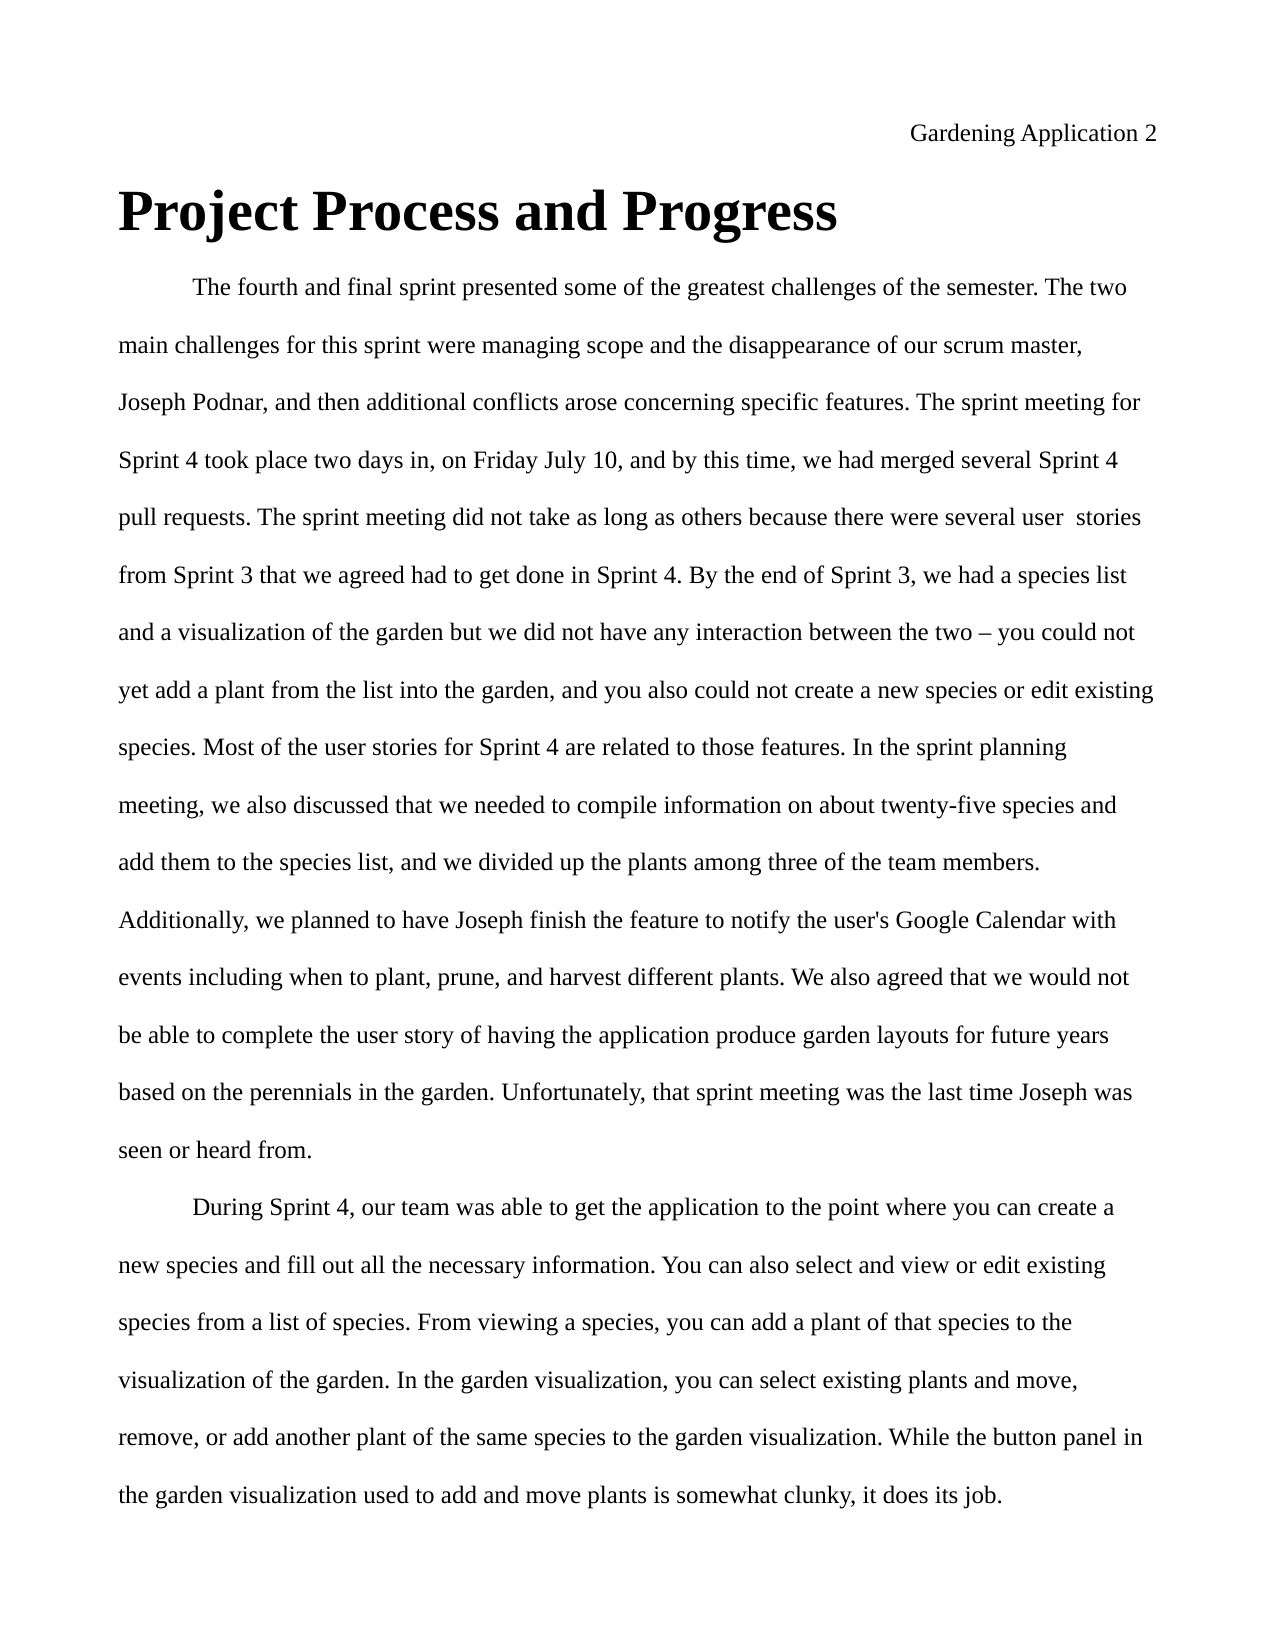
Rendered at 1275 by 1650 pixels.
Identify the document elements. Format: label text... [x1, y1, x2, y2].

text The fourth and final sprint presented some of the greatest challenges of the semester. The two main challenges for this sprint were managing scope and the disappearance of our scrum master, Joseph Podnar, and then additional conflicts arose concerning specific features. The sprint meeting for Sprint 4 took place two days in, on Friday July 10, and by this time, we had merged several Sprint 4 pull requests. The sprint meeting did not take as long as others because there were several user stories from Sprint 3 that we agreed had to get done in Sprint 4. By the end of Sprint 3, we had a species list and a visualization of the garden but we did not have any interaction between the two – you could not yet add a plant from the list into the garden, and you also could not create a new species or edit existing species. Most of the user stories for Sprint 4 are related to those features. In the sprint planning meeting, we also discussed that we needed to compile information on about twenty-five species and add them to the species list, and we divided up the plants among three of the team members. Additionally, we planned to have Joseph finish the feature to notify the user's Google Calendar with events including when to plant, prune, and harvest different plants. We also agreed that we would not be able to complete the user story of having the application produce garden layouts for future years based on the perennials in the garden. Unfortunately, that sprint meeting was the last time Joseph was seen or heard from. [118, 272, 1157, 1163]
text During Sprint 4, our team was able to get the application to the point where you can create a new species and fill out all the necessary information. You can also select and view or edit existing species from a list of species. From viewing a species, you can add a plant of that species to the visualization of the garden. In the garden visualization, you can select existing plants and move, remove, or add another plant of the same species to the garden visualization. While the button panel in the garden visualization used to add and move plants is somewhat clunky, it does its job. [118, 1192, 1157, 1508]
text Project Process and Progress [118, 176, 1157, 243]
